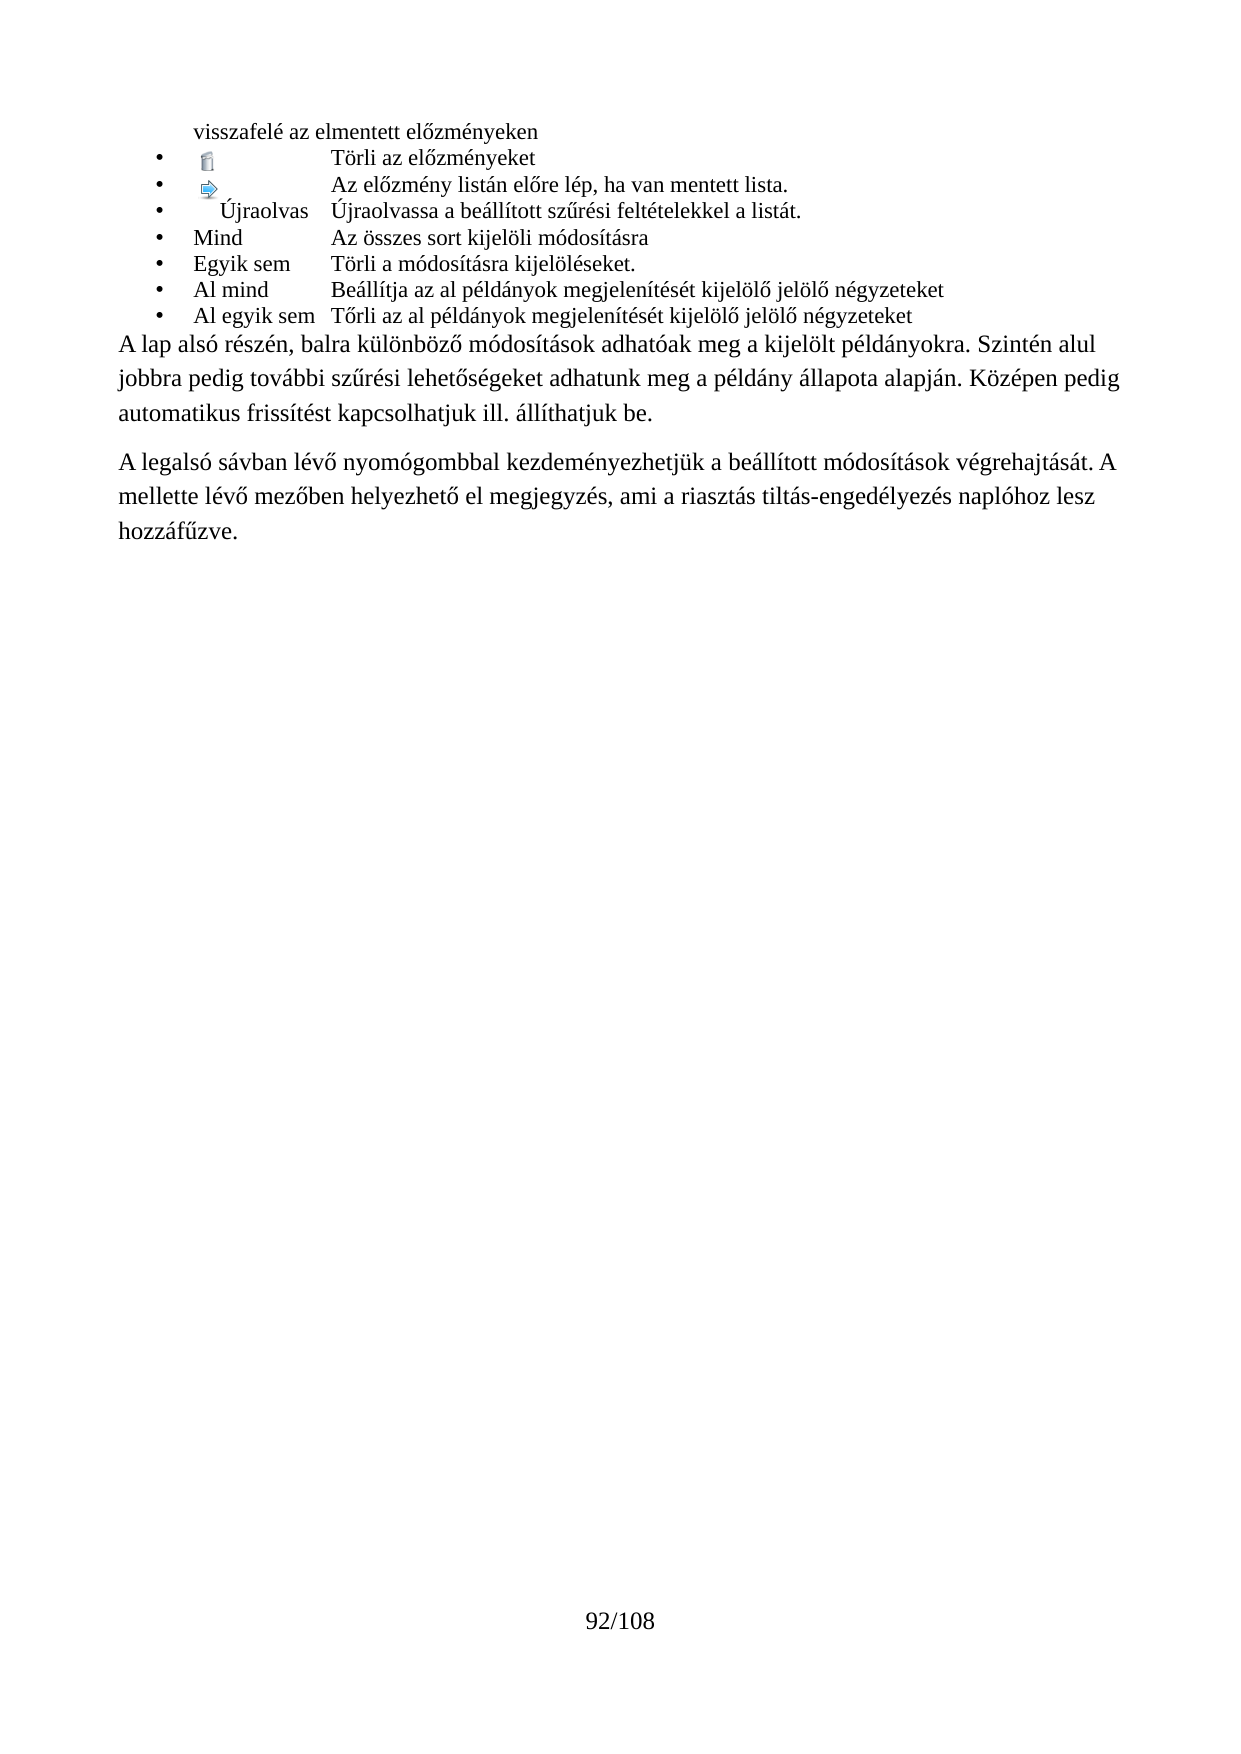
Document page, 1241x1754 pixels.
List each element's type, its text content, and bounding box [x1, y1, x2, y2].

list Az előzmény listán előre lép, ha van mentett lista. [156, 171, 1122, 197]
list Al egyik sem Tőrli az al példányok megjelenítését kijelölő jelölő négyzeteket [156, 303, 1122, 329]
list visszafelé az elmentett előzményeken [156, 118, 1122, 144]
list Al mind Beállítja az al példányok megjelenítését kijelölő jelölő négyzeteket [156, 276, 1122, 303]
picture [197, 178, 220, 201]
list Egyik sem Törli a módosításra kijelöléseket. [156, 250, 1122, 276]
text A lap alsó részén, balra különböző módosítások adhatóak meg a kijelölt példányokra. Szintén alul jobbra pedig további szűrési lehetőségeket adhatunk meg a példány állapota alapján. Középen pedig automatikus frissítést kapcsolhatjuk ill. állíthatjuk be. [118, 329, 1122, 427]
list Újraolvas Újraolvassa a beállított szűrési feltételekkel a listát. [156, 197, 1122, 223]
text A legalsó sávban lévő nyomógombbal kezdeményezhetjük a beállított módosítások végrehajtását. A mellette lévő mezőben helyezhető el megjegyzés, ami a riasztás tiltás-engedélyezés naplóhoz lesz hozzáfűzve. [118, 447, 1122, 545]
list Törli az előzményeket [156, 144, 1122, 171]
list Mind Az összes sort kijelöli módosításra [156, 223, 1122, 250]
picture [197, 151, 217, 171]
